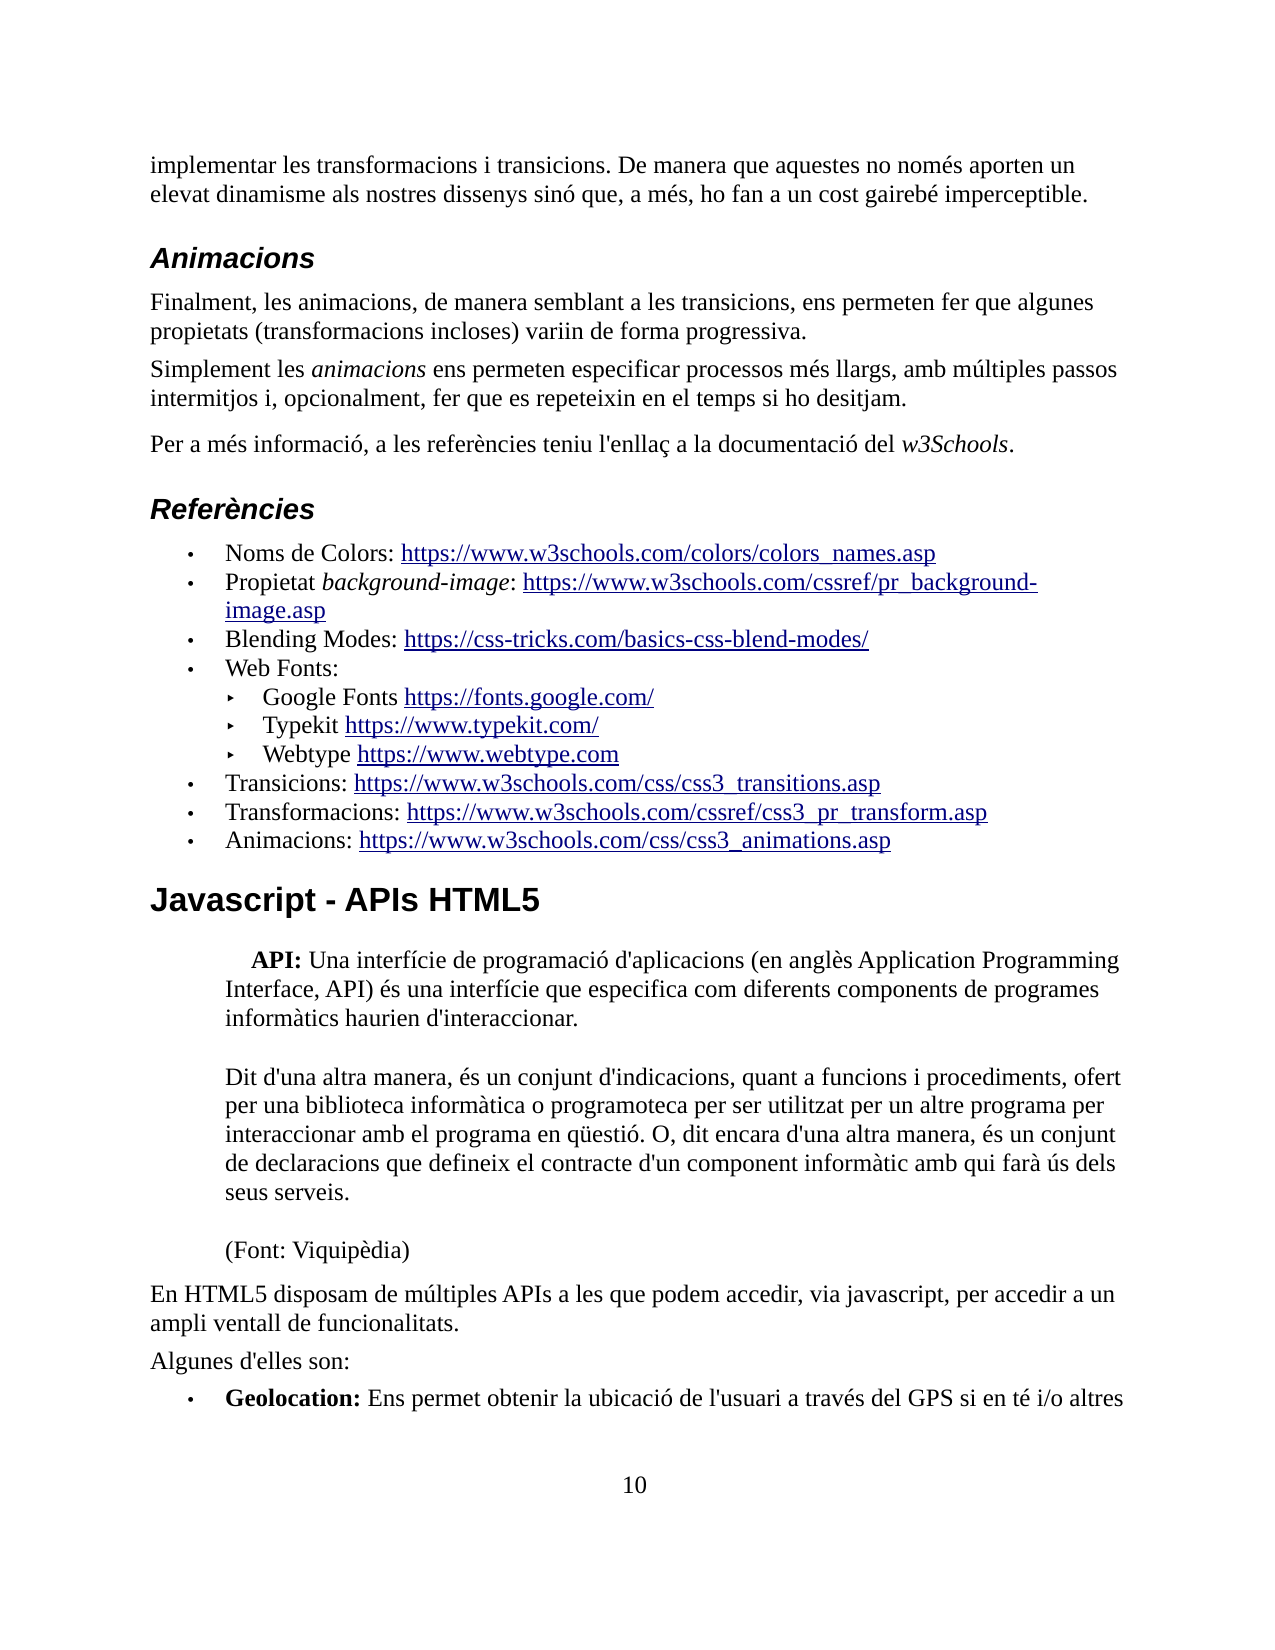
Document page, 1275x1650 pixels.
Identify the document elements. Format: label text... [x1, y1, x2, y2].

list Webtype https://www.webtype.com [225, 739, 1125, 768]
text Dit d'una altra manera, és un conjunt d'indicacions, quant a funcions i procediments, ofert per una biblioteca informàtica o programoteca per ser utilitzat per un altre programa per interaccionar amb el programa en qüestió. O, dit encara d'una altra manera, és un conjunt de declaracions que defineix el contracte d'un component informàtic amb qui farà ús dels seus serveis. [225, 1062, 1125, 1206]
text Algunes d'elles son: [150, 1346, 1125, 1374]
list Web Fonts: [187, 653, 1125, 682]
list Google Fonts https://fonts.google.com/ [225, 682, 1125, 711]
list Typekit https://www.typekit.com/ [225, 711, 1125, 739]
subtitle Referències [150, 492, 1125, 526]
list Propietat background-image: https://www.w3schools.com/cssref/pr_background-image.asp [187, 567, 1125, 624]
list Blending Modes: https://css-tricks.com/basics-css-blend-modes/ [187, 624, 1125, 653]
text implementar les transformacions i transicions. De manera que aquestes no només aporten un elevat dinamisme als nostres dissenys sinó que, a més, ho fan a un cost gairebé imperceptible. [150, 150, 1125, 207]
list Geolocation: Ens permet obtenir la ubicació de l'usuari a través del GPS si en té i/o altres [187, 1383, 1125, 1412]
subtitle Javascript - APIs HTML5 [150, 879, 1125, 918]
text Per a més informació, a les referències teniu l'enllaç a la documentació del w3Schools. [150, 429, 1125, 458]
subtitle Animacions [150, 241, 1125, 275]
text Simplement les animacions ens permeten especificar processos més llargs, amb múltiples passos intermitjos i, opcionalment, fer que es repeteixin en el temps si ho desitjam. [150, 354, 1125, 411]
text En HTML5 disposam de múltiples APIs a les que podem accedir, via javascript, per accedir a un ampli ventall de funcionalitats. [150, 1279, 1125, 1337]
text (Font: Viquipèdia) [225, 1236, 1125, 1264]
list Animacions: https://www.w3schools.com/css/css3_animations.asp [187, 826, 1125, 854]
list Transformacions: https://www.w3schools.com/cssref/css3_pr_transform.asp [187, 797, 1125, 826]
list Noms de Colors: https://www.w3schools.com/colors/colors_names.asp [187, 538, 1125, 567]
text Finalment, les animacions, de manera semblant a les transicions, ens permeten fer que algunes propietats (transformacions incloses) variin de forma progressiva. [150, 287, 1125, 345]
text 📌 API: Una interfície de programació d'aplicacions (en anglès Application Programming Interface, API) és una interfície que especifica com diferents components de programes informàtics haurien d'interaccionar. [225, 946, 1125, 1032]
list Transicions: https://www.w3schools.com/css/css3_transitions.asp [187, 768, 1125, 797]
